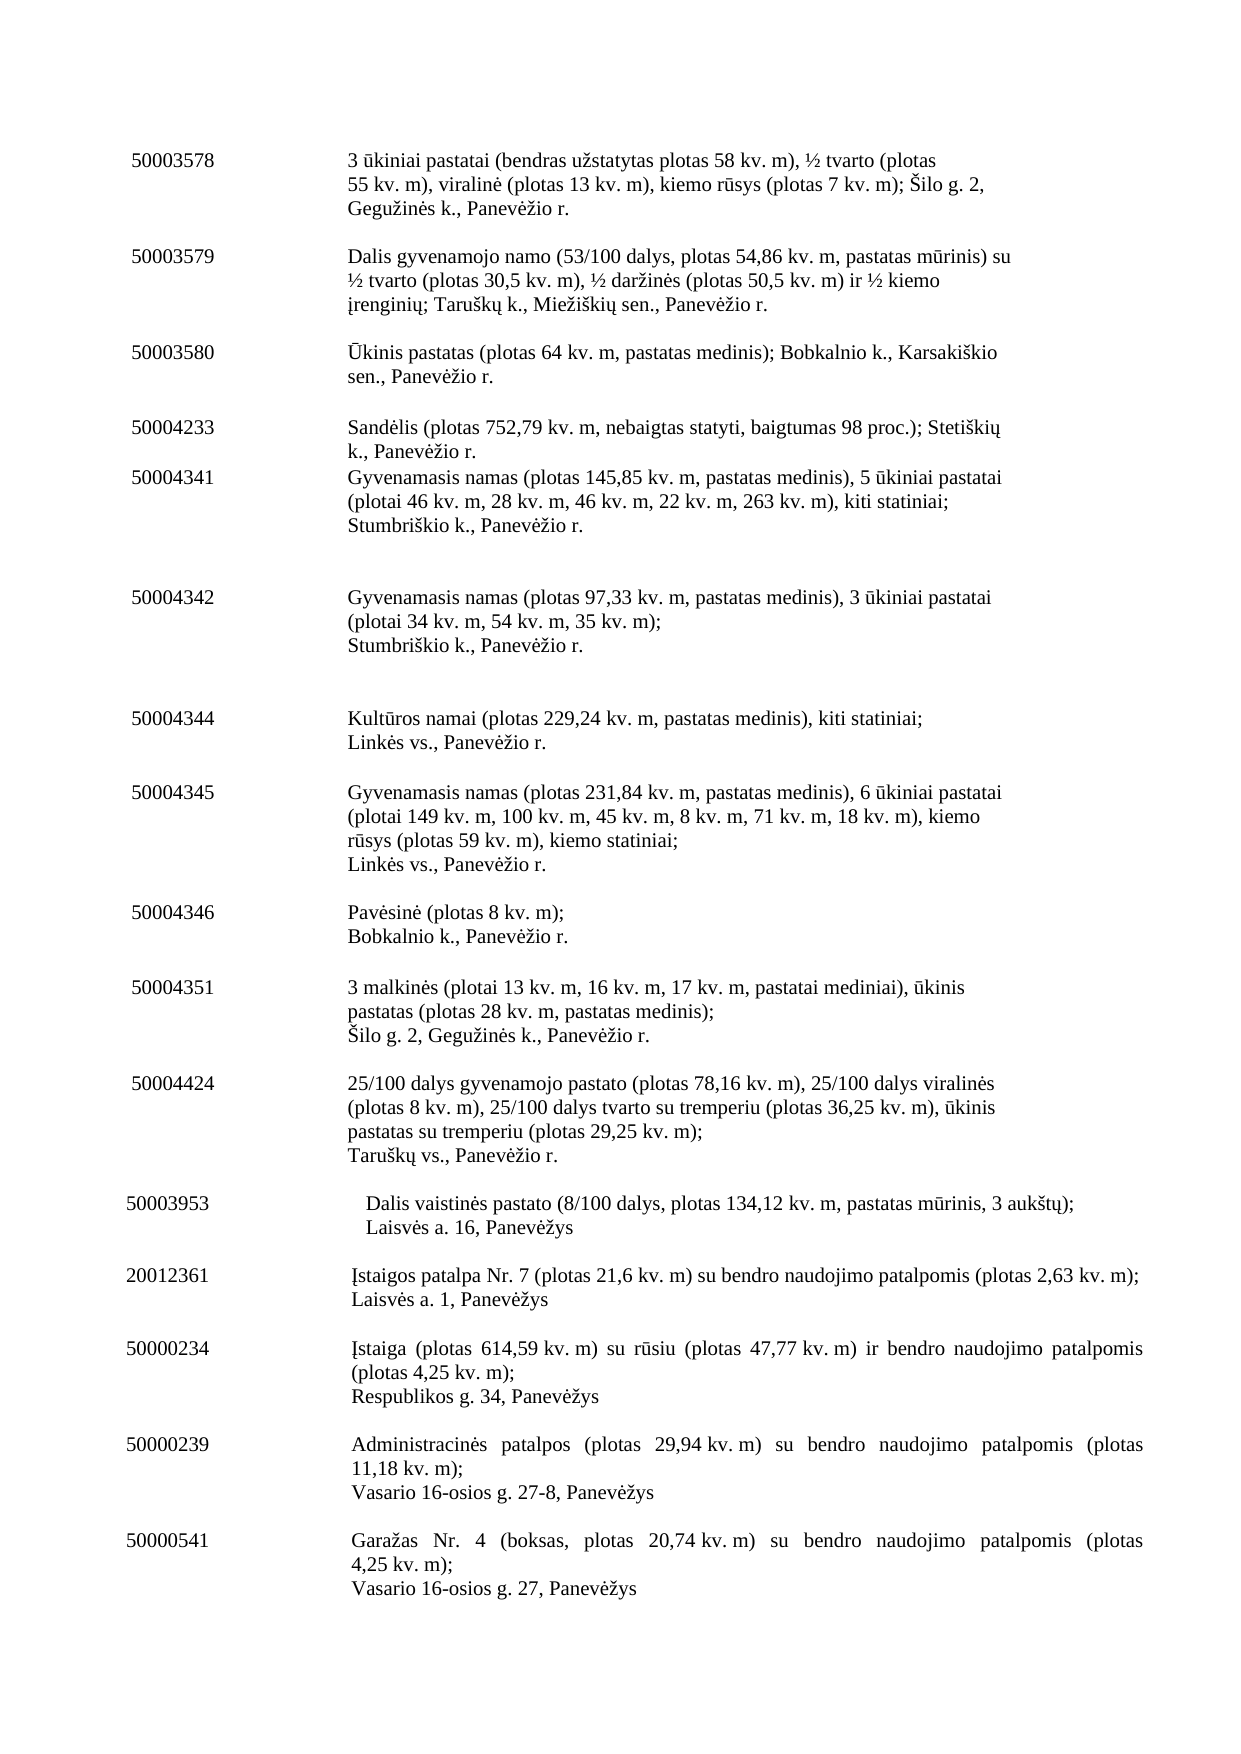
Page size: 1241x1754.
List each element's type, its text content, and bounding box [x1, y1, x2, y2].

table_cell [101, 876, 114, 900]
table_cell [1163, 415, 1170, 465]
table_cell [1163, 148, 1170, 220]
table_cell [1163, 244, 1170, 316]
table_cell [101, 1071, 114, 1167]
table_cell [1155, 340, 1163, 391]
table_cell [1170, 316, 1192, 340]
table_cell [101, 537, 114, 561]
table_cell [1170, 465, 1192, 537]
table_cell [1155, 415, 1163, 465]
table_cell [115, 391, 1155, 414]
table_cell 50003578 [115, 148, 336, 220]
table_cell [1193, 1167, 1211, 1191]
table_cell [1155, 537, 1163, 561]
table_cell 50004346 [115, 900, 336, 951]
table_cell [1037, 465, 1148, 537]
table_cell [115, 1167, 1155, 1191]
table_cell [1155, 585, 1163, 657]
table_cell [1163, 391, 1170, 414]
table_cell [1163, 681, 1170, 706]
table_cell [1170, 780, 1192, 876]
table_cell [1170, 876, 1192, 900]
table_cell [1037, 900, 1148, 951]
table_cell [1148, 1071, 1155, 1167]
table_cell Ūkinis pastatas (plotas 64 kv. m, pastatas medinis); Bobkalnio k., Karsakiškio sen., Panevėžio r. [336, 340, 1037, 391]
table_cell 50004233 [115, 415, 336, 465]
table_cell [1155, 706, 1163, 756]
table_cell [115, 756, 1155, 780]
table_cell [1163, 585, 1170, 657]
table_cell [101, 415, 114, 465]
table_cell [1163, 900, 1170, 951]
table_cell [1170, 900, 1192, 951]
table_cell 25/100 dalys gyvenamojo pastato (plotas 78,16 kv. m), 25/100 dalys viralinės (plotas 8 kv. m), 25/100 dalys tvarto su tremperiu (plotas 36,25 kv. m), ūkinis pastatas su tremperiu (plotas 29,25 kv. m); Taruškų vs., Panevėžio r. [336, 1071, 1037, 1167]
table_cell [101, 316, 114, 340]
table_cell [1193, 900, 1211, 951]
table_cell [1163, 220, 1170, 244]
table_cell [115, 537, 1155, 561]
table_cell [1163, 1047, 1170, 1071]
table_cell Garažas Nr. 4 (boksas, plotas 20,74 kv. m) su bendro naudojimo patalpomis (plotas 4,25 kv. m); Vasario 16-osios g. 27, Panevėžys [336, 1528, 1155, 1624]
table_cell [101, 1432, 114, 1528]
table_cell [1148, 585, 1155, 657]
table_cell [1037, 1071, 1148, 1167]
table_cell [1193, 148, 1211, 220]
table_cell [1155, 951, 1163, 974]
table_cell [1163, 780, 1170, 876]
table_cell [1155, 756, 1163, 780]
table_cell Kultūros namai (plotas 229,24 kv. m, pastatas medinis), kiti statiniai; Linkės vs., Panevėžio r. [336, 706, 1037, 756]
table_cell [1170, 537, 1192, 561]
table_cell [1170, 585, 1192, 657]
table_cell [1170, 244, 1192, 316]
table_cell [1170, 706, 1192, 756]
table_cell [1193, 585, 1211, 657]
table_cell 3 malkinės (plotai 13 kv. m, 16 kv. m, 17 kv. m, pastatai mediniai), ūkinis pastatas (plotas 28 kv. m, pastatas medinis); Šilo g. 2, Gegužinės k., Panevėžio r. [336, 975, 1037, 1047]
table_cell 50003953 [115, 1191, 336, 1263]
table_cell Dalis gyvenamojo namo (53/100 dalys, plotas 54,86 kv. m, pastatas mūrinis) su ½ tvarto (plotas 30,5 kv. m), ½ daržinės (plotas 50,5 kv. m) ir ½ kiemo įrenginių; Taruškų k., Miežiškių sen., Panevėžio r. [336, 244, 1037, 316]
table_cell [101, 975, 114, 1047]
table_cell [1193, 1528, 1211, 1624]
table_cell [1193, 1191, 1211, 1263]
table_cell [1163, 756, 1170, 780]
table_cell [115, 876, 1155, 900]
table_cell 50000541 [115, 1528, 336, 1624]
table_cell [1037, 706, 1148, 756]
table_cell [1163, 537, 1170, 561]
table_cell Įstaiga (plotas 614,59 kv. m) su rūsiu (plotas 47,77 kv. m) ir bendro naudojimo patalpomis (plotas 4,25 kv. m); Respublikos g. 34, Panevėžys [336, 1336, 1155, 1432]
table_cell [101, 585, 114, 657]
table_cell [1193, 1071, 1211, 1167]
table_cell [1155, 1528, 1163, 1624]
table_cell [1155, 1432, 1163, 1528]
table_cell [1148, 465, 1155, 537]
table_cell [1170, 1191, 1192, 1263]
table_cell [1148, 706, 1155, 756]
table_cell 50004344 [115, 706, 336, 756]
table_cell [101, 148, 114, 220]
table_cell [1193, 975, 1211, 1047]
table_cell Gyvenamasis namas (plotas 231,84 kv. m, pastatas medinis), 6 ūkiniai pastatai (plotai 149 kv. m, 100 kv. m, 45 kv. m, 8 kv. m, 71 kv. m, 18 kv. m), kiemo rūsys (plotas 59 kv. m), kiemo statiniai; Linkės vs., Panevėžio r. [336, 780, 1037, 876]
table_cell [1170, 975, 1192, 1047]
table_cell [101, 244, 114, 316]
table_cell [1163, 465, 1170, 537]
table_cell [1155, 391, 1163, 414]
table_cell Gyvenamasis namas (plotas 145,85 kv. m, pastatas medinis), 5 ūkiniai pastatai (plotai 46 kv. m, 28 kv. m, 46 kv. m, 22 kv. m, 263 kv. m), kiti statiniai; Stumbriškio k., Panevėžio r. [336, 465, 1037, 537]
table_cell [1170, 1432, 1192, 1528]
table_cell [1193, 706, 1211, 756]
table_cell [115, 681, 1155, 706]
table_cell [101, 391, 114, 414]
table_cell Įstaigos patalpa Nr. 7 (plotas 21,6 kv. m) su bendro naudojimo patalpomis (plotas 2,63 kv. m); Laisvės a. 1, Panevėžys [336, 1263, 1155, 1336]
table_cell [101, 658, 114, 681]
table_cell [1170, 951, 1192, 974]
table_cell [1193, 561, 1211, 585]
table_cell [1170, 561, 1192, 585]
table_cell [1193, 951, 1211, 974]
table_cell [1148, 975, 1155, 1047]
table_cell [1155, 465, 1163, 537]
table_cell [1193, 1263, 1211, 1336]
table_cell [1170, 658, 1192, 681]
table_cell 50003580 [115, 340, 336, 391]
table_cell 50004424 [115, 1071, 336, 1167]
table_cell [1193, 876, 1211, 900]
table_cell [1155, 975, 1163, 1047]
table_cell [115, 1047, 1155, 1071]
table_cell [1170, 1263, 1192, 1336]
table_cell 50004341 [115, 465, 336, 537]
table_cell [1148, 900, 1155, 951]
table_cell [1193, 415, 1211, 465]
table_cell [1170, 148, 1192, 220]
table_cell [101, 1167, 114, 1191]
table_cell [101, 756, 114, 780]
table_cell 50004342 [115, 585, 336, 657]
table_cell 50003579 [115, 244, 336, 316]
table_cell [1148, 340, 1155, 391]
table_cell [1170, 681, 1192, 706]
table_cell [101, 220, 114, 244]
table_cell [1170, 220, 1192, 244]
table_cell [115, 220, 1155, 244]
table_cell [1155, 1263, 1163, 1336]
table_cell [1193, 537, 1211, 561]
table_cell [1193, 1047, 1211, 1071]
table_cell [1170, 415, 1192, 465]
table_cell 50004345 [115, 780, 336, 876]
table_cell [101, 681, 114, 706]
table_cell [1193, 780, 1211, 876]
table_cell [1148, 415, 1155, 465]
table_cell [101, 1336, 114, 1432]
table_cell Pavėsinė (plotas 8 kv. m); Bobkalnio k., Panevėžio r. [336, 900, 1037, 951]
table_cell 50000234 [115, 1336, 336, 1432]
table_cell [1037, 975, 1148, 1047]
table_cell [1163, 1432, 1170, 1528]
table_cell Dalis vaistinės pastato (8/100 dalys, plotas 134,12 kv. m, pastatas mūrinis, 3 aukštų); Laisvės a. 16, Panevėžys [336, 1191, 1155, 1263]
table_cell [1163, 316, 1170, 340]
table_cell [1193, 316, 1211, 340]
table_cell [1163, 1167, 1170, 1191]
table_cell [101, 780, 114, 876]
table_cell [1163, 561, 1170, 585]
table_cell [1037, 780, 1148, 876]
table_cell [1193, 658, 1211, 681]
table_cell [1037, 148, 1148, 220]
table_cell 50004351 [115, 975, 336, 1047]
table_cell [1155, 658, 1163, 681]
table_cell [1170, 1071, 1192, 1167]
table_cell [1163, 706, 1170, 756]
table_cell [101, 706, 114, 756]
table_cell [1155, 1071, 1163, 1167]
table_cell [1163, 1071, 1170, 1167]
table_cell [1155, 1191, 1163, 1263]
table_cell [1155, 561, 1163, 585]
table_cell [1163, 340, 1170, 391]
table_cell [1155, 148, 1163, 220]
table_cell [1170, 1528, 1192, 1624]
table_cell [1193, 220, 1211, 244]
table_cell [1148, 244, 1155, 316]
table_cell [1163, 1336, 1170, 1432]
table_cell [101, 1047, 114, 1071]
table_cell [1163, 1191, 1170, 1263]
table_cell [1193, 340, 1211, 391]
table_cell 20012361 [115, 1263, 336, 1336]
table_cell [1155, 876, 1163, 900]
table_cell [101, 561, 114, 585]
table_cell [1193, 1432, 1211, 1528]
table_cell [1163, 658, 1170, 681]
table_cell [115, 561, 1155, 585]
table_cell [1155, 900, 1163, 951]
table_cell [1037, 585, 1148, 657]
table_cell [1037, 415, 1148, 465]
table_cell [1155, 1047, 1163, 1071]
table_cell [1155, 681, 1163, 706]
table_cell [1155, 220, 1163, 244]
table_cell [1193, 244, 1211, 316]
table_cell [1155, 1167, 1163, 1191]
table_cell [1155, 316, 1163, 340]
table_cell [1170, 1047, 1192, 1071]
table_cell [1163, 1263, 1170, 1336]
table_cell [1193, 681, 1211, 706]
table_cell [115, 316, 1155, 340]
table_cell 50000239 [115, 1432, 336, 1528]
table_cell [101, 951, 114, 974]
table_cell Sandėlis (plotas 752,79 kv. m, nebaigtas statyti, baigtumas 98 proc.); Stetiškių k., Panevėžio r. [336, 415, 1037, 465]
table_cell [1163, 975, 1170, 1047]
table_cell [1193, 465, 1211, 537]
table_cell [1163, 1528, 1170, 1624]
table_cell [115, 658, 1155, 681]
table_cell [1037, 340, 1148, 391]
table_cell [1170, 1167, 1192, 1191]
table_cell [1170, 1336, 1192, 1432]
table_cell [101, 465, 114, 537]
table_cell [1155, 244, 1163, 316]
table_cell [1193, 1336, 1211, 1432]
table_cell [1170, 756, 1192, 780]
table_cell [1193, 391, 1211, 414]
table_cell [101, 1528, 114, 1624]
table_cell Gyvenamasis namas (plotas 97,33 kv. m, pastatas medinis), 3 ūkiniai pastatai (plotai 34 kv. m, 54 kv. m, 35 kv. m); Stumbriškio k., Panevėžio r. [336, 585, 1037, 657]
table_cell [1193, 756, 1211, 780]
table_cell [101, 900, 114, 951]
table_cell Administracinės patalpos (plotas 29,94 kv. m) su bendro naudojimo patalpomis (plotas 11,18 kv. m); Vasario 16-osios g. 27-8, Panevėžys [336, 1432, 1155, 1528]
table_cell [101, 340, 114, 391]
table_cell [1148, 148, 1155, 220]
table_cell 3 ūkiniai pastatai (bendras užstatytas plotas 58 kv. m), ½ tvarto (plotas 55 kv. m), viralinė (plotas 13 kv. m), kiemo rūsys (plotas 7 kv. m); Šilo g. 2, Gegužinės k., Panevėžio r. [336, 148, 1037, 220]
table_cell [1163, 951, 1170, 974]
table_cell [1037, 244, 1148, 316]
table_cell [1163, 876, 1170, 900]
table_cell [115, 951, 1155, 974]
table_cell [101, 1263, 114, 1336]
table_cell [101, 1191, 114, 1263]
table_cell [1148, 780, 1155, 876]
table_cell [1155, 1336, 1163, 1432]
table_cell [1170, 340, 1192, 391]
table_cell [1155, 780, 1163, 876]
table_cell [1170, 391, 1192, 414]
